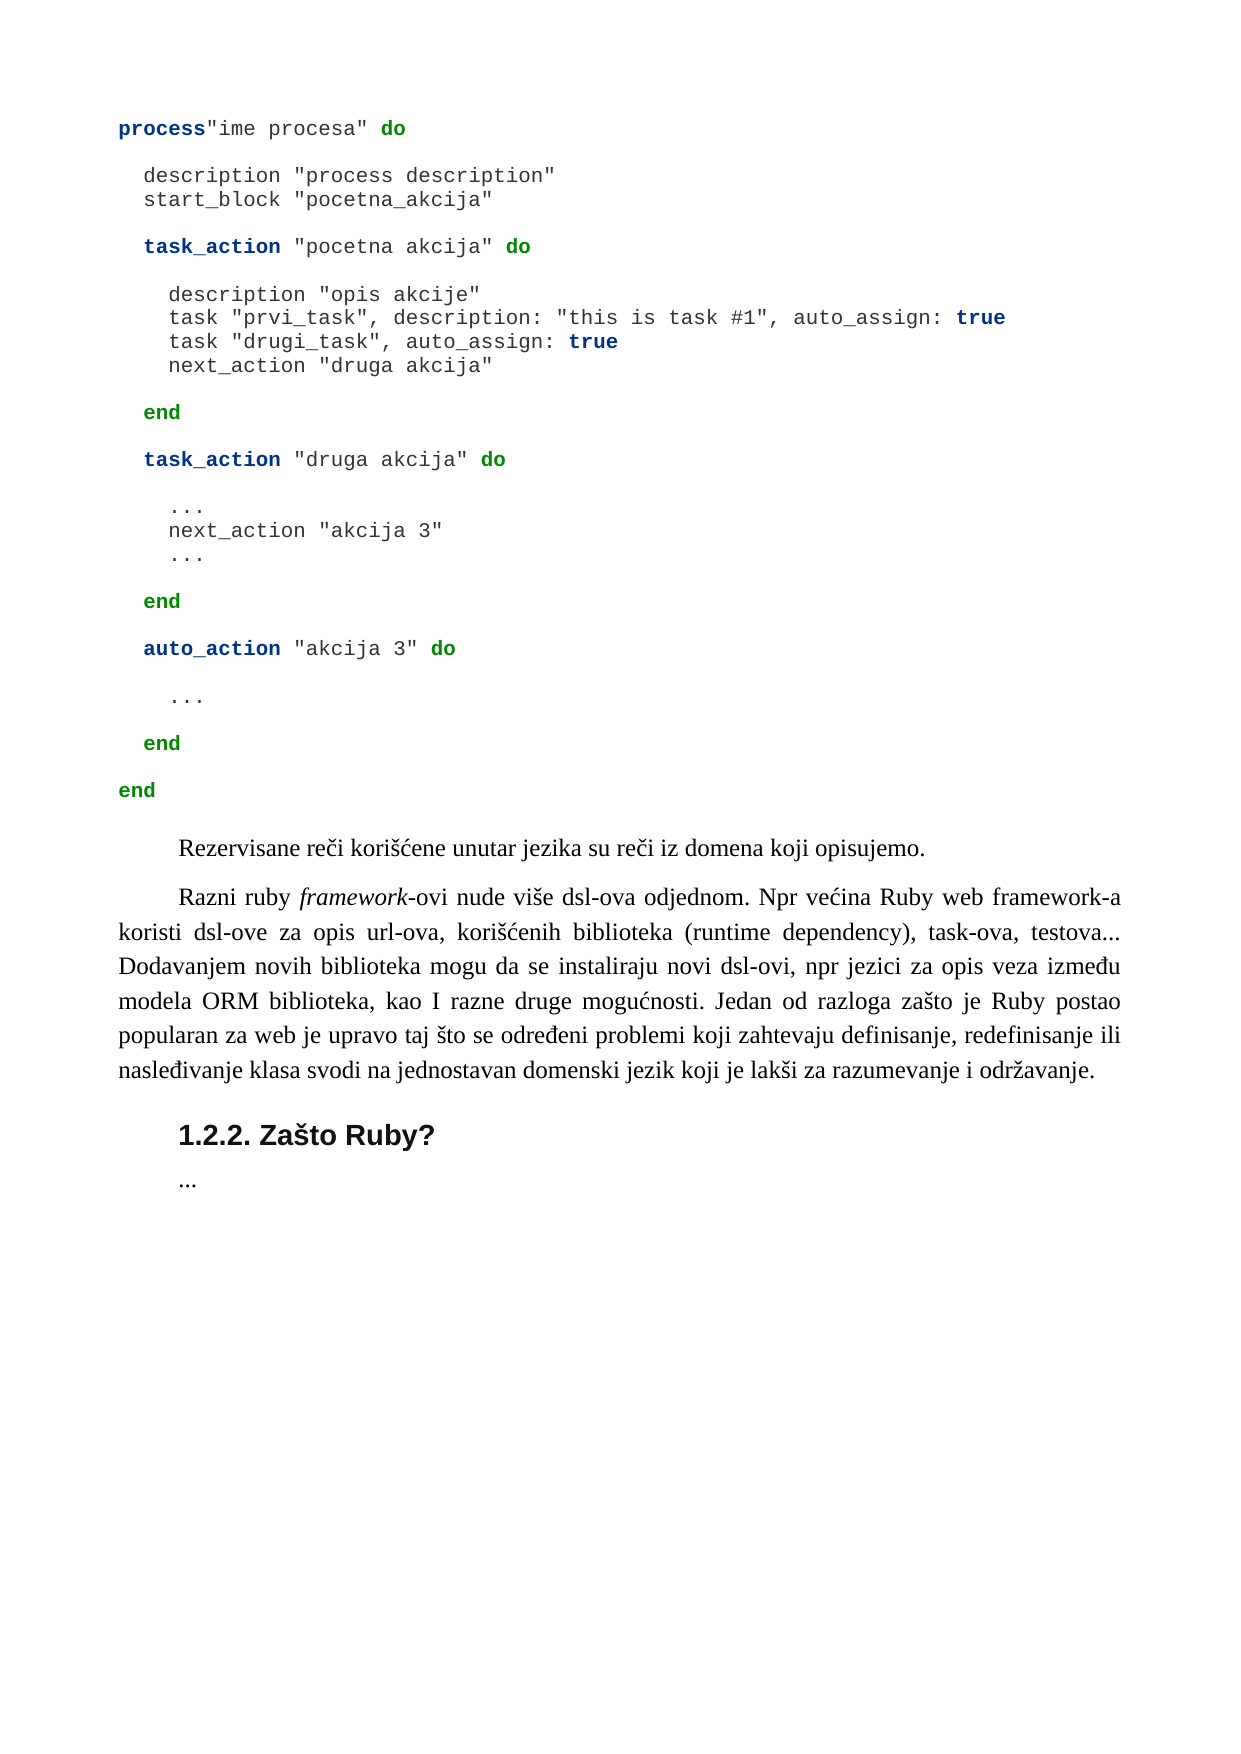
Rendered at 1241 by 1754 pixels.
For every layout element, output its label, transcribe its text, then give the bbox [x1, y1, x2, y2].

text Rezervisane reči korišćene unutar jezika su reči iz domena koji opisujemo. [118, 833, 1122, 862]
text Razni ruby framework-ovi nude više dsl-ova odjednom. Npr većina Ruby web framework-a koristi dsl-ove za opis url-ova, korišćenih biblioteka (runtime dependency), task-ova, testova... Dodavanjem novih biblioteka mogu da se instaliraju novi dsl-ovi, npr jezici za opis veza između modela ORM biblioteka, kao I razne druge mogućnosti. Jedan od razloga zašto je Ruby postao popularan za web je upravo taj što se određeni problemi koji zahtevaju definisanje, redefinisanje ili nasleđivanje klasa svodi na jednostavan domenski jezik koji je lakši za razumevanje i održavanje. [118, 882, 1122, 1083]
text next_action "akcija 3" [118, 520, 1122, 544]
text description "opis akcije" [118, 284, 1122, 307]
text description "process description" [118, 165, 1122, 189]
text start_block "pocetna_akcija" [118, 189, 1122, 213]
text ... [118, 496, 1122, 520]
text end [118, 402, 1122, 426]
text end [118, 591, 1122, 615]
text process"ime procesa" do [118, 118, 1122, 142]
text task_action "pocetna akcija" do [118, 236, 1122, 260]
text auto_action "akcija 3" do [118, 638, 1122, 662]
text end [118, 780, 1122, 804]
text ... [118, 686, 1122, 709]
text task_action "druga akcija" do [118, 449, 1122, 473]
text task "prvi_task", description: "this is task #1", auto_assign: true [118, 307, 1122, 331]
text ... [118, 1164, 1122, 1193]
text end [118, 733, 1122, 757]
text ... [118, 544, 1122, 567]
text next_action "druga akcija" [118, 354, 1122, 378]
text task "drugi_task", auto_assign: true [118, 331, 1122, 354]
subtitle Zašto Ruby? [118, 1118, 1122, 1152]
